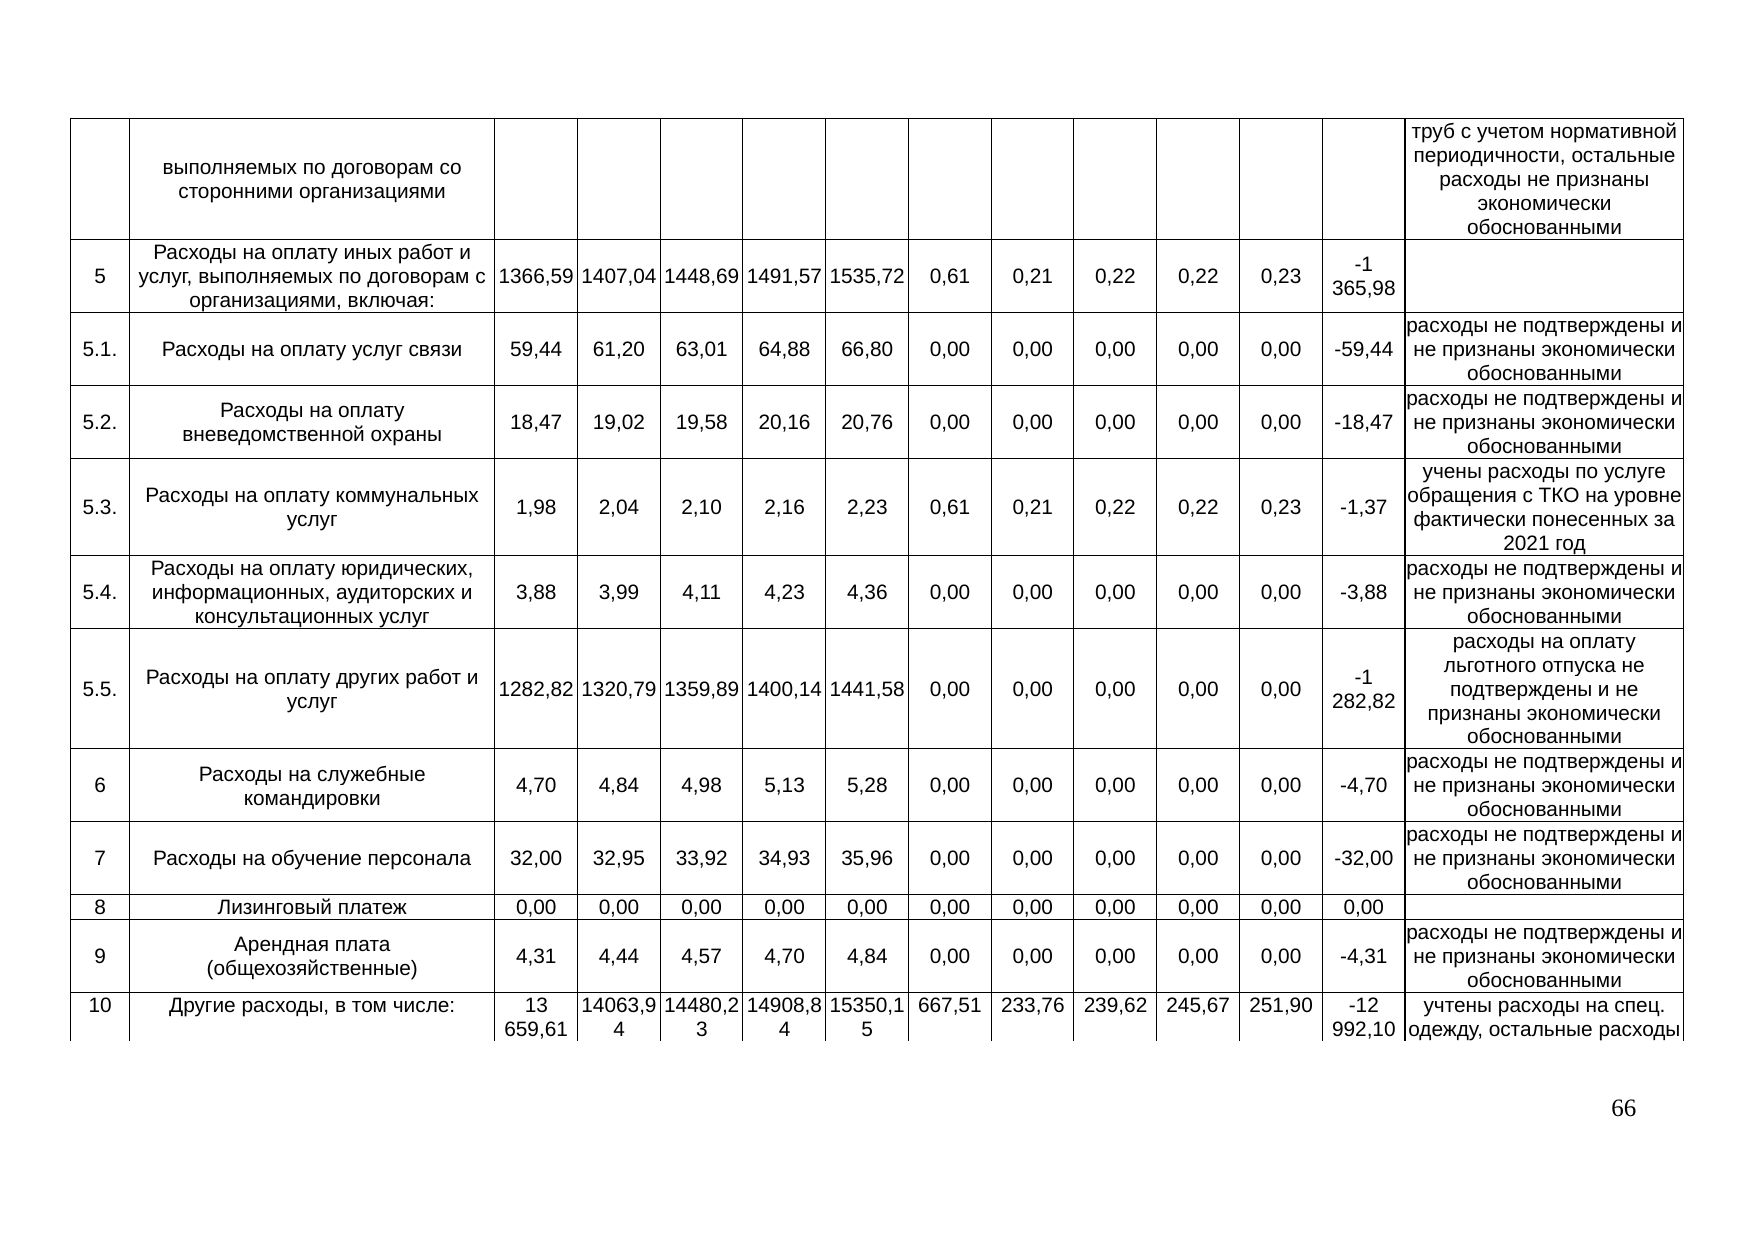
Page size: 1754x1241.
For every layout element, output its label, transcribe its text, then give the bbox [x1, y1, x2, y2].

table_cell расходы на оплату льготного отпуска не подтверждены и не признаны экономически обоснованными [1406, 629, 1683, 748]
table_cell 1407,04 [578, 240, 660, 312]
table_cell 19,58 [661, 386, 742, 458]
table_cell 0,00 [992, 749, 1073, 821]
table_cell 0,00 [1240, 822, 1322, 894]
table_cell 0,00 [909, 749, 991, 821]
table_cell [71, 119, 129, 239]
table_cell 667,51 [909, 993, 991, 1041]
table_cell 0,00 [909, 822, 991, 894]
table_cell [909, 119, 991, 239]
table_cell 251,90 [1240, 993, 1322, 1041]
table_cell 0,61 [909, 240, 991, 312]
table_cell 2,23 [826, 459, 908, 554]
table_cell 0,23 [1240, 459, 1322, 554]
table_cell 13 659,61 [495, 993, 577, 1041]
table_cell 0,00 [1074, 556, 1156, 627]
table_cell Расходы на обучение персонала [130, 822, 494, 894]
table_cell 61,20 [578, 313, 660, 385]
table_cell 5.2. [71, 386, 129, 458]
table_cell 4,23 [743, 556, 825, 627]
table_cell 0,00 [992, 822, 1073, 894]
table_cell 0,00 [1157, 895, 1239, 919]
table_cell 0,00 [1074, 386, 1156, 458]
table_cell 4,57 [661, 920, 742, 992]
table_cell 0,00 [1240, 386, 1322, 458]
table_cell 0,00 [1240, 920, 1322, 992]
table_cell Арендная плата (общехозяйственные) [130, 920, 494, 992]
table_cell Расходы на оплату других работ и услуг [130, 629, 494, 748]
table_cell Расходы на оплату вневедомственной охраны [130, 386, 494, 458]
table_cell 33,92 [661, 822, 742, 894]
table_cell 1448,69 [661, 240, 742, 312]
table_cell 0,00 [909, 386, 991, 458]
table_cell 4,98 [661, 749, 742, 821]
table_cell 245,67 [1157, 993, 1239, 1041]
table_cell -12 992,10 [1323, 993, 1404, 1041]
table_cell 0,22 [1074, 459, 1156, 554]
table_cell учены расходы по услуге обращения с ТКО на уровне фактически понесенных за 2021 год [1406, 459, 1683, 554]
table_cell 0,23 [1240, 240, 1322, 312]
table_cell 0,00 [1074, 822, 1156, 894]
table_cell 1282,82 [495, 629, 577, 748]
table_cell 32,00 [495, 822, 577, 894]
table_cell 0,00 [1157, 556, 1239, 627]
table_cell 1320,79 [578, 629, 660, 748]
table_cell 0,00 [1157, 629, 1239, 748]
table_cell 5.5. [71, 629, 129, 748]
table_cell 0,00 [1240, 313, 1322, 385]
table_cell 34,93 [743, 822, 825, 894]
table_cell труб с учетом нормативной периодичности, остальные расходы не признаны экономически обоснованными [1406, 119, 1683, 239]
table_cell 5.4. [71, 556, 129, 627]
table_cell -3,88 [1323, 556, 1404, 627]
table_cell 0,00 [661, 895, 742, 919]
table_cell расходы не подтверждены и не признаны экономически обоснованными [1406, 749, 1683, 821]
table_cell 0,00 [1074, 920, 1156, 992]
table_cell 0,21 [992, 459, 1073, 554]
table_cell [992, 119, 1073, 239]
table_cell 0,00 [1323, 895, 1404, 919]
table_cell расходы не подтверждены и не признаны экономически обоснованными [1406, 313, 1683, 385]
table_cell [743, 119, 825, 239]
table_cell 1491,57 [743, 240, 825, 312]
table_cell 0,00 [909, 313, 991, 385]
table_cell 14480,23 [661, 993, 742, 1041]
table_cell Другие расходы, в том числе: [130, 993, 494, 1041]
table_cell Расходы на оплату услуг связи [130, 313, 494, 385]
table_cell Расходы на оплату юридических, информационных, аудиторских и консультационных услуг [130, 556, 494, 627]
table_cell учтены расходы на спец. одежду, остальные расходы [1406, 993, 1683, 1041]
table_cell 0,00 [909, 920, 991, 992]
table_cell 0,00 [578, 895, 660, 919]
table_cell 0,22 [1157, 240, 1239, 312]
table_cell 0,22 [1074, 240, 1156, 312]
table_cell 0,00 [1240, 895, 1322, 919]
table_cell 1400,14 [743, 629, 825, 748]
table_cell [495, 119, 577, 239]
table_cell -1,37 [1323, 459, 1404, 554]
table_cell [1406, 240, 1683, 312]
table_cell 4,84 [826, 920, 908, 992]
table_cell 35,96 [826, 822, 908, 894]
table_cell 4,36 [826, 556, 908, 627]
table_cell 0,21 [992, 240, 1073, 312]
table_cell 32,95 [578, 822, 660, 894]
table_cell [1157, 119, 1239, 239]
table_cell 0,00 [1074, 629, 1156, 748]
table_cell 0,00 [1074, 313, 1156, 385]
table_cell 64,88 [743, 313, 825, 385]
table_cell 1366,59 [495, 240, 577, 312]
table_cell 6 [71, 749, 129, 821]
table_cell 0,00 [992, 386, 1073, 458]
table_cell 1535,72 [826, 240, 908, 312]
table_cell 15350,15 [826, 993, 908, 1041]
table_cell 19,02 [578, 386, 660, 458]
table_cell 3,88 [495, 556, 577, 627]
table_cell 9 [71, 920, 129, 992]
table_cell 5,28 [826, 749, 908, 821]
table_cell 0,61 [909, 459, 991, 554]
table_cell 0,00 [1240, 556, 1322, 627]
table_cell расходы не подтверждены и не признаны экономически обоснованными [1406, 386, 1683, 458]
table_cell расходы не подтверждены и не признаны экономически обоснованными [1406, 920, 1683, 992]
table_cell 0,00 [1074, 749, 1156, 821]
table_cell 5,13 [743, 749, 825, 821]
table_cell 0,00 [992, 313, 1073, 385]
table_cell -4,31 [1323, 920, 1404, 992]
table_cell 0,00 [1157, 313, 1239, 385]
table_cell 2,16 [743, 459, 825, 554]
table_cell [1323, 119, 1404, 239]
table_cell 1441,58 [826, 629, 908, 748]
table_cell 0,00 [495, 895, 577, 919]
table_cell 0,00 [1240, 629, 1322, 748]
table_cell -59,44 [1323, 313, 1404, 385]
table_cell 0,00 [1240, 749, 1322, 821]
table_cell 239,62 [1074, 993, 1156, 1041]
table_cell 20,76 [826, 386, 908, 458]
table_cell 0,00 [826, 895, 908, 919]
table_cell 4,44 [578, 920, 660, 992]
table_cell 4,31 [495, 920, 577, 992]
table_cell 0,00 [992, 629, 1073, 748]
table_cell 66,80 [826, 313, 908, 385]
table_cell 3,99 [578, 556, 660, 627]
table_cell Расходы на оплату коммунальных услуг [130, 459, 494, 554]
table_cell 0,00 [909, 629, 991, 748]
table_cell 0,00 [909, 556, 991, 627]
table_cell 4,84 [578, 749, 660, 821]
table_cell [661, 119, 742, 239]
table_cell 14908,84 [743, 993, 825, 1041]
table_cell 4,70 [495, 749, 577, 821]
table_cell 4,11 [661, 556, 742, 627]
table_cell 0,00 [743, 895, 825, 919]
table_cell 0,22 [1157, 459, 1239, 554]
table_cell 2,04 [578, 459, 660, 554]
table_cell 2,10 [661, 459, 742, 554]
table_cell 7 [71, 822, 129, 894]
table_cell -18,47 [1323, 386, 1404, 458]
table_cell 0,00 [1157, 920, 1239, 992]
table_cell -1 282,82 [1323, 629, 1404, 748]
table_cell 0,00 [992, 920, 1073, 992]
table_cell 0,00 [1157, 386, 1239, 458]
table_cell 20,16 [743, 386, 825, 458]
table_cell [1406, 895, 1683, 919]
table_cell 5.1. [71, 313, 129, 385]
table_cell 0,00 [1157, 822, 1239, 894]
table_cell 0,00 [992, 895, 1073, 919]
table_cell 1359,89 [661, 629, 742, 748]
table_cell 4,70 [743, 920, 825, 992]
table_cell [1074, 119, 1156, 239]
table_cell 14063,94 [578, 993, 660, 1041]
table_cell 63,01 [661, 313, 742, 385]
table_cell 8 [71, 895, 129, 919]
table_cell -1 365,98 [1323, 240, 1404, 312]
table_cell 0,00 [909, 895, 991, 919]
table_cell 0,00 [1074, 895, 1156, 919]
table_cell 233,76 [992, 993, 1073, 1041]
table_cell 0,00 [992, 556, 1073, 627]
table_cell [578, 119, 660, 239]
table_cell 0,00 [1157, 749, 1239, 821]
table_cell 1,98 [495, 459, 577, 554]
table_cell 5.3. [71, 459, 129, 554]
table_cell расходы не подтверждены и не признаны экономически обоснованными [1406, 556, 1683, 627]
table_cell выполняемых по договорам со сторонними организациями [130, 119, 494, 239]
table_cell -32,00 [1323, 822, 1404, 894]
table_cell 18,47 [495, 386, 577, 458]
table_cell [826, 119, 908, 239]
table_cell -4,70 [1323, 749, 1404, 821]
table_cell 10 [71, 993, 129, 1041]
table_cell [1240, 119, 1322, 239]
table_cell 59,44 [495, 313, 577, 385]
table_cell Лизинговый платеж [130, 895, 494, 919]
table_cell расходы не подтверждены и не признаны экономически обоснованными [1406, 822, 1683, 894]
table_cell Расходы на оплату иных работ и услуг, выполняемых по договорам с организациями, включая: [130, 240, 494, 312]
table_cell Расходы на служебные командировки [130, 749, 494, 821]
table_cell 5 [71, 240, 129, 312]
